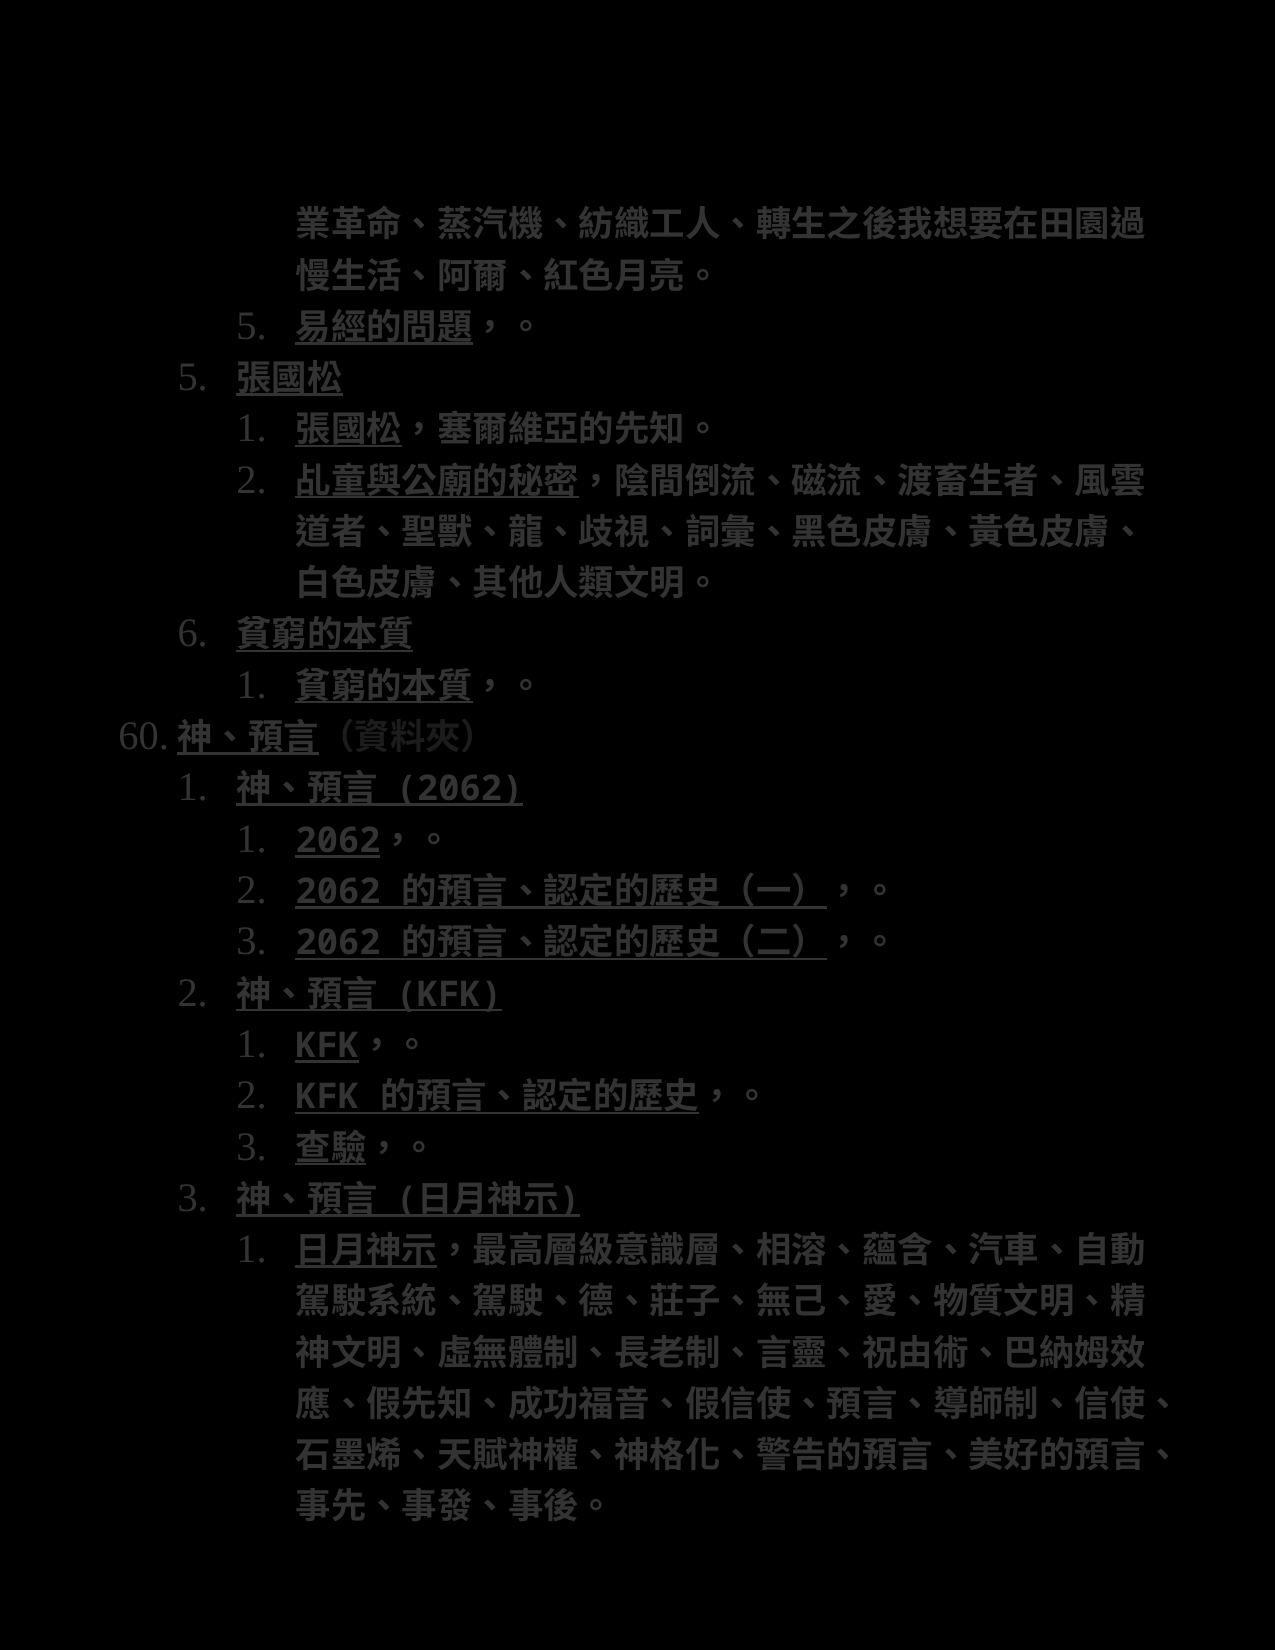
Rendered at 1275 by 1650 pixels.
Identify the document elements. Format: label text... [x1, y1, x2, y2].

list 日月神示，最高層級意識層、相溶、蘊含、汽車、自動駕駛系統、駕駛、德、莊子、無己、愛、物質文明、精神文明、虛無體制、長老制、言靈、祝由術、巴納姆效應、假先知、成功福音、假信使、預言、導師制、信使、石墨烯、天賦神權、神格化、警告的預言、美好的預言、事先、事發、事後。 [236, 1222, 1157, 1529]
list 張國松 [177, 349, 1157, 401]
list 查驗，。 [236, 1119, 1157, 1170]
list KFK，。 [236, 1016, 1157, 1068]
list 乩童與公廟的秘密，陰間倒流、磁流、渡畜生者、風雲道者、聖獸、龍、歧視、詞彙、黑色皮膚、黃色皮膚、白色皮膚、其他人類文明。 [236, 452, 1157, 606]
list 2062 的預言、認定的歷史（一），。 [236, 862, 1157, 914]
list 張國松，塞爾維亞的先知。 [236, 401, 1157, 452]
list KFK 的預言、認定的歷史，。 [236, 1068, 1157, 1119]
list 神、預言 (KFK) [177, 965, 1157, 1016]
list 貧窮的本質 [177, 606, 1157, 657]
list 貧窮的本質，。 [236, 657, 1157, 708]
list 神、預言（資料夾） [118, 708, 1157, 759]
list 易經的問題，。 [236, 298, 1157, 349]
list 2062 的預言、認定的歷史（二），。 [236, 914, 1157, 965]
list 神、預言 (2062) [177, 759, 1157, 811]
list 神、預言 (日月神示) [177, 1170, 1157, 1222]
list 業革命、蒸汽機、紡織工人、轉生之後我想要在田園過慢生活、阿爾、紅色月亮。 [236, 196, 1157, 298]
list 2062，。 [236, 811, 1157, 862]
